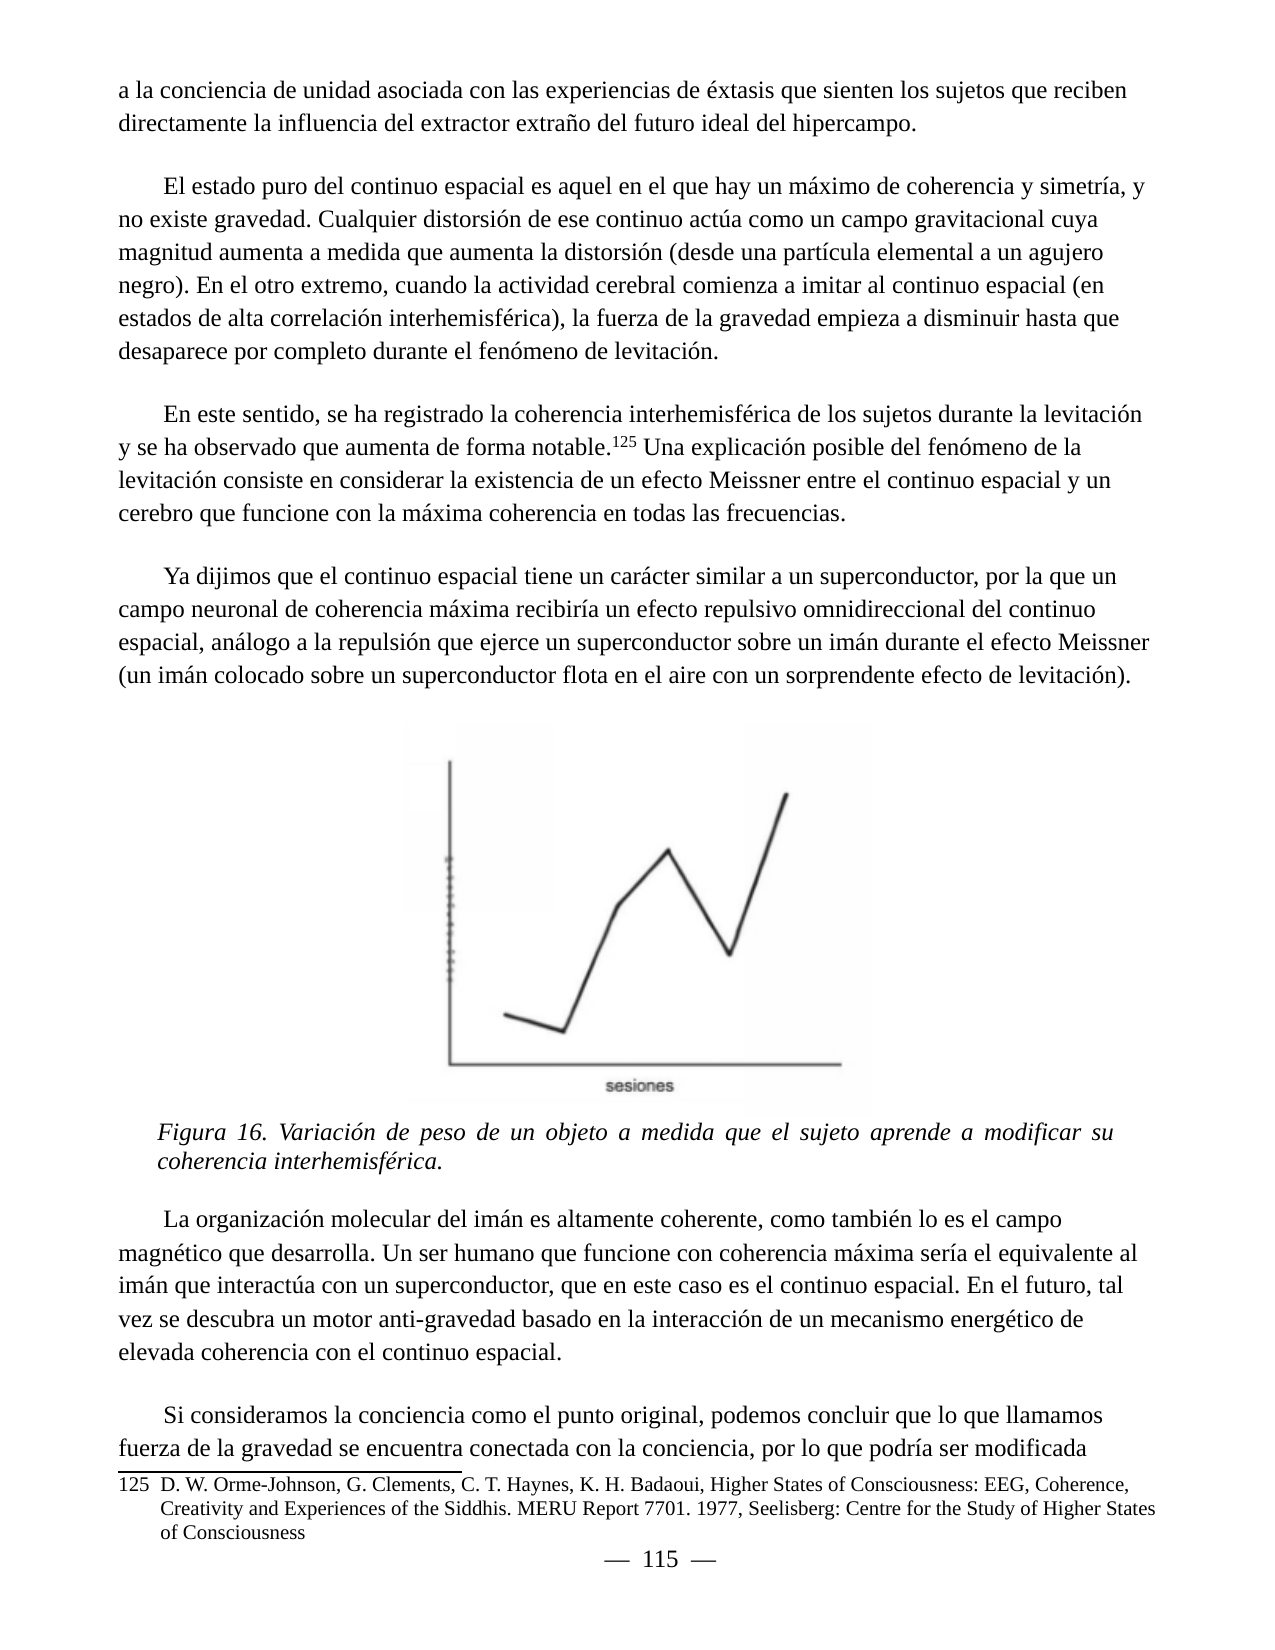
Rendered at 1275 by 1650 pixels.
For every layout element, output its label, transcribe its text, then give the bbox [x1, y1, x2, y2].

text Figura 16. Variación de peso de un objeto a medida que el sujeto aprende a modificar su coherencia interhemisférica. [157, 723, 1118, 1174]
text Si consideramos la conciencia como el punto original, podemos concluir que lo que llamamos fuerza de la gravedad se encuentra conectada con la conciencia, por lo que podría ser modificada [118, 1400, 1157, 1461]
text La organización molecular del imán es altamente coherente, como también lo es el campo magnético que desarrolla. Un ser humano que funcione con coherencia máxima sería el equivalente al imán que interactúa con un superconductor, que en este caso es el continuo espacial. En el futuro, tal vez se descubra un motor anti-gravedad basado en la interacción de un mecanismo energético de elevada coherencia con el continuo espacial. [118, 1204, 1157, 1365]
text Ya dijimos que el continuo espacial tiene un carácter similar a un superconductor, por la que un campo neuronal de coherencia máxima recibiría un efecto repulsivo omnidireccional del continuo espacial, análogo a la repulsión que ejerce un superconductor sobre un imán durante el efecto Meissner (un imán colocado sobre un superconductor flota en el aire con un sorprendente efecto de levitación). [118, 561, 1157, 689]
text D. W. Orme-Johnson, G. Clements, C. T. Haynes, K. H. Badaoui, Higher States of Consciousness: EEG, Coherence, Creativity and Experiences of the Siddhis. MERU Report 7701. 1977, Seelisberg: Centre for the Study of Higher States of Consciousness [118, 1472, 1157, 1544]
text El estado puro del continuo espacial es aquel en el que hay un máximo de coherencia y simetría, y no existe gravedad. Cualquier distorsión de ese continuo actúa como un campo gravitacional cuya magnitud aumenta a medida que aumenta la distorsión (desde una partícula elemental a un agujero negro). En el otro extremo, cuando la actividad cerebral comienza a imitar al continuo espacial (en estados de alta correlación interhemisférica), la fuerza de la gravedad empieza a disminuir hasta que desaparece por completo durante el fenómeno de levitación. [118, 171, 1157, 365]
text a la conciencia de unidad asociada con las experiencias de éxtasis que sienten los sujetos que reciben directamente la influencia del extractor extraño del futuro ideal del hipercampo. [118, 75, 1157, 137]
text En este sentido, se ha registrado la coherencia interhemisférica de los sujetos durante la levitación y se ha observado que aumenta de forma notable. Una explicación posible del fenómeno de la levitación consiste en considerar la existencia de un efecto Meissner entre el continuo espacial y un cerebro que funcione con la máxima coherencia en todas las frecuencias. [118, 399, 1157, 527]
